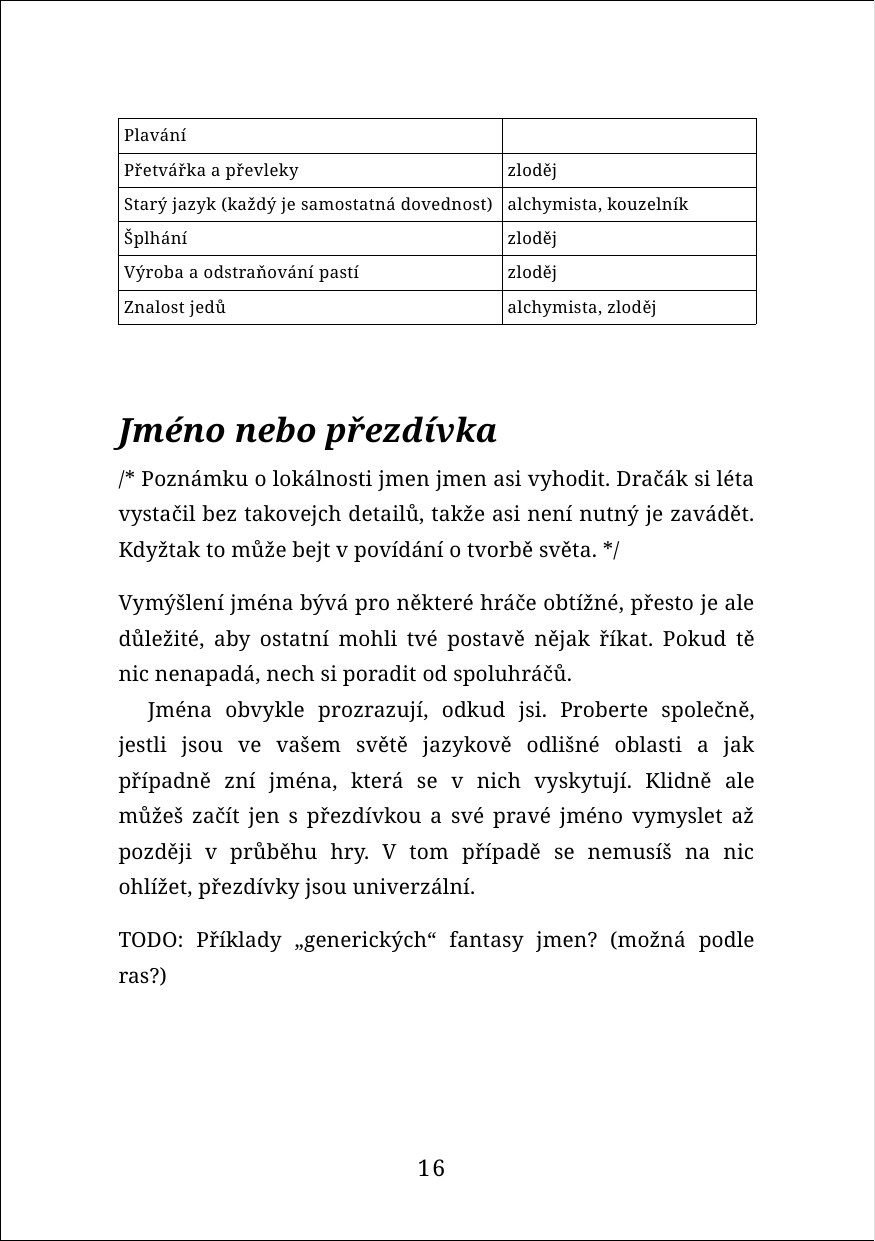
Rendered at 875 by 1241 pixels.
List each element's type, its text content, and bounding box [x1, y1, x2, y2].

table_cell [503, 119, 756, 152]
subtitle Jméno nebo přezdívka [118, 407, 756, 452]
table_cell Plavání [119, 119, 502, 152]
text TODO: Příklady „generických“ fantasy jmen? (možná podle ras?) [118, 926, 756, 989]
table_cell Přetvářka a převleky [119, 154, 502, 187]
table_cell Šplhání [119, 222, 502, 255]
text /* Poznámku o lokálnosti jmen jmen asi vyhodit. Dračák si léta vystačil bez takovejch detailů, takže asi není nutný je zavádět. Kdyžtak to může bejt v povídání o tvorbě světa. */ [118, 464, 756, 563]
table_cell Znalost jedů [119, 291, 502, 324]
table_cell Starý jazyk (každý je samostatná dovednost) [119, 188, 502, 221]
table_cell zloděj [503, 222, 756, 255]
table_cell alchymista, kouzelník [503, 188, 756, 221]
text Vymýšlení jména bývá pro některé hráče obtížné, přesto je ale důležité, aby ostatní mohli tvé postavě nějak říkat. Pokud tě nic nenapadá, nech si poradit od spoluhráčů. Jména obvykle prozrazují, odkud jsi. Proberte společně, jestli jsou ve vašem světě jazykově odlišné oblasti a jak případně zní jména, která se v nich vyskytují. Klidně ale můžeš začít jen s přezdívkou a své pravé jméno vymyslet až později v průběhu hry. V tom případě se nemusíš na nic ohlížet, přezdívky jsou univerzální. [118, 588, 756, 901]
table_cell zloděj [503, 256, 756, 289]
table_cell alchymista, zloděj [503, 291, 756, 324]
table_cell Výroba a odstraňování pastí [119, 256, 502, 289]
table_cell zloděj [503, 154, 756, 187]
